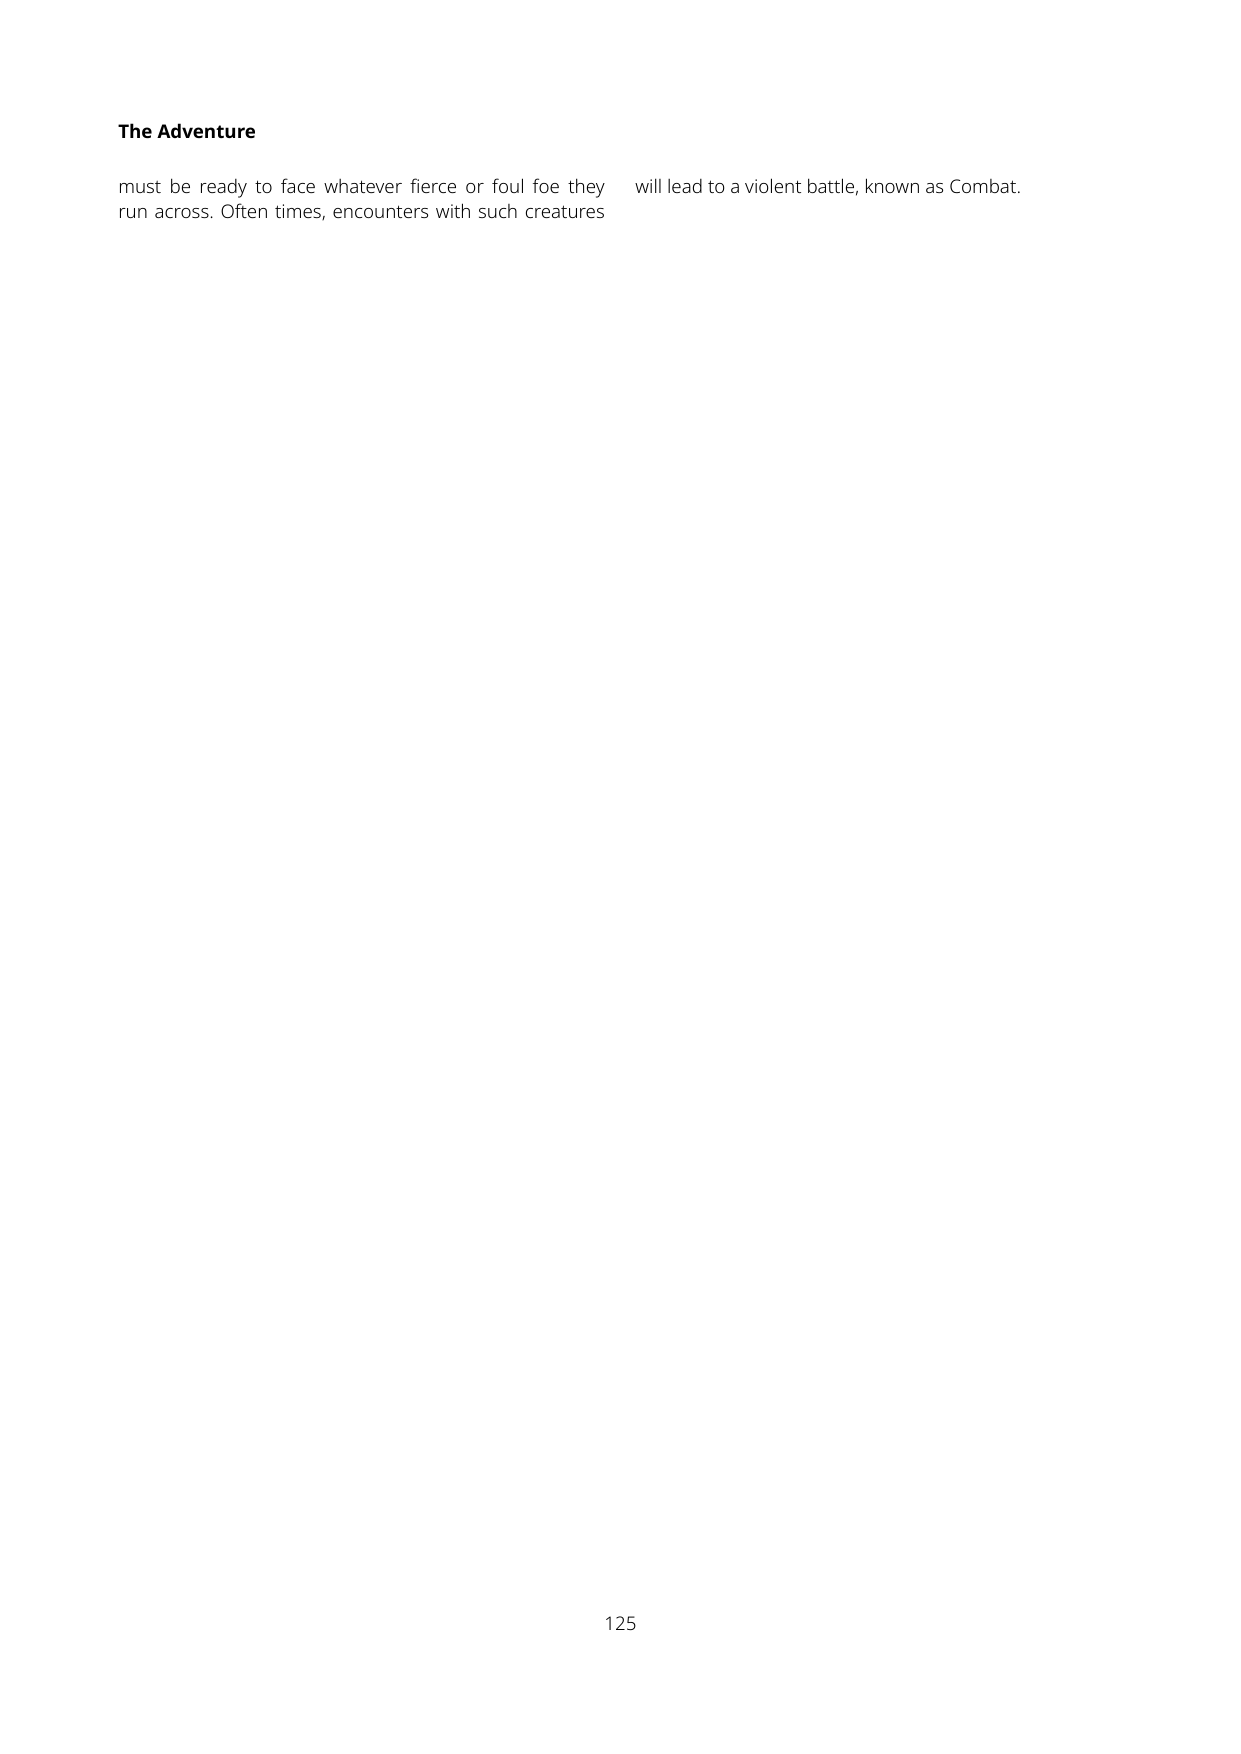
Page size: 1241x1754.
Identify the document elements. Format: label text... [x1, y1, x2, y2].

text will lead to a violent battle, known as Combat. [635, 173, 1122, 199]
text must be ready to face whatever fierce or foul foe they run across. Often times, encounters with such creatures [118, 173, 605, 224]
